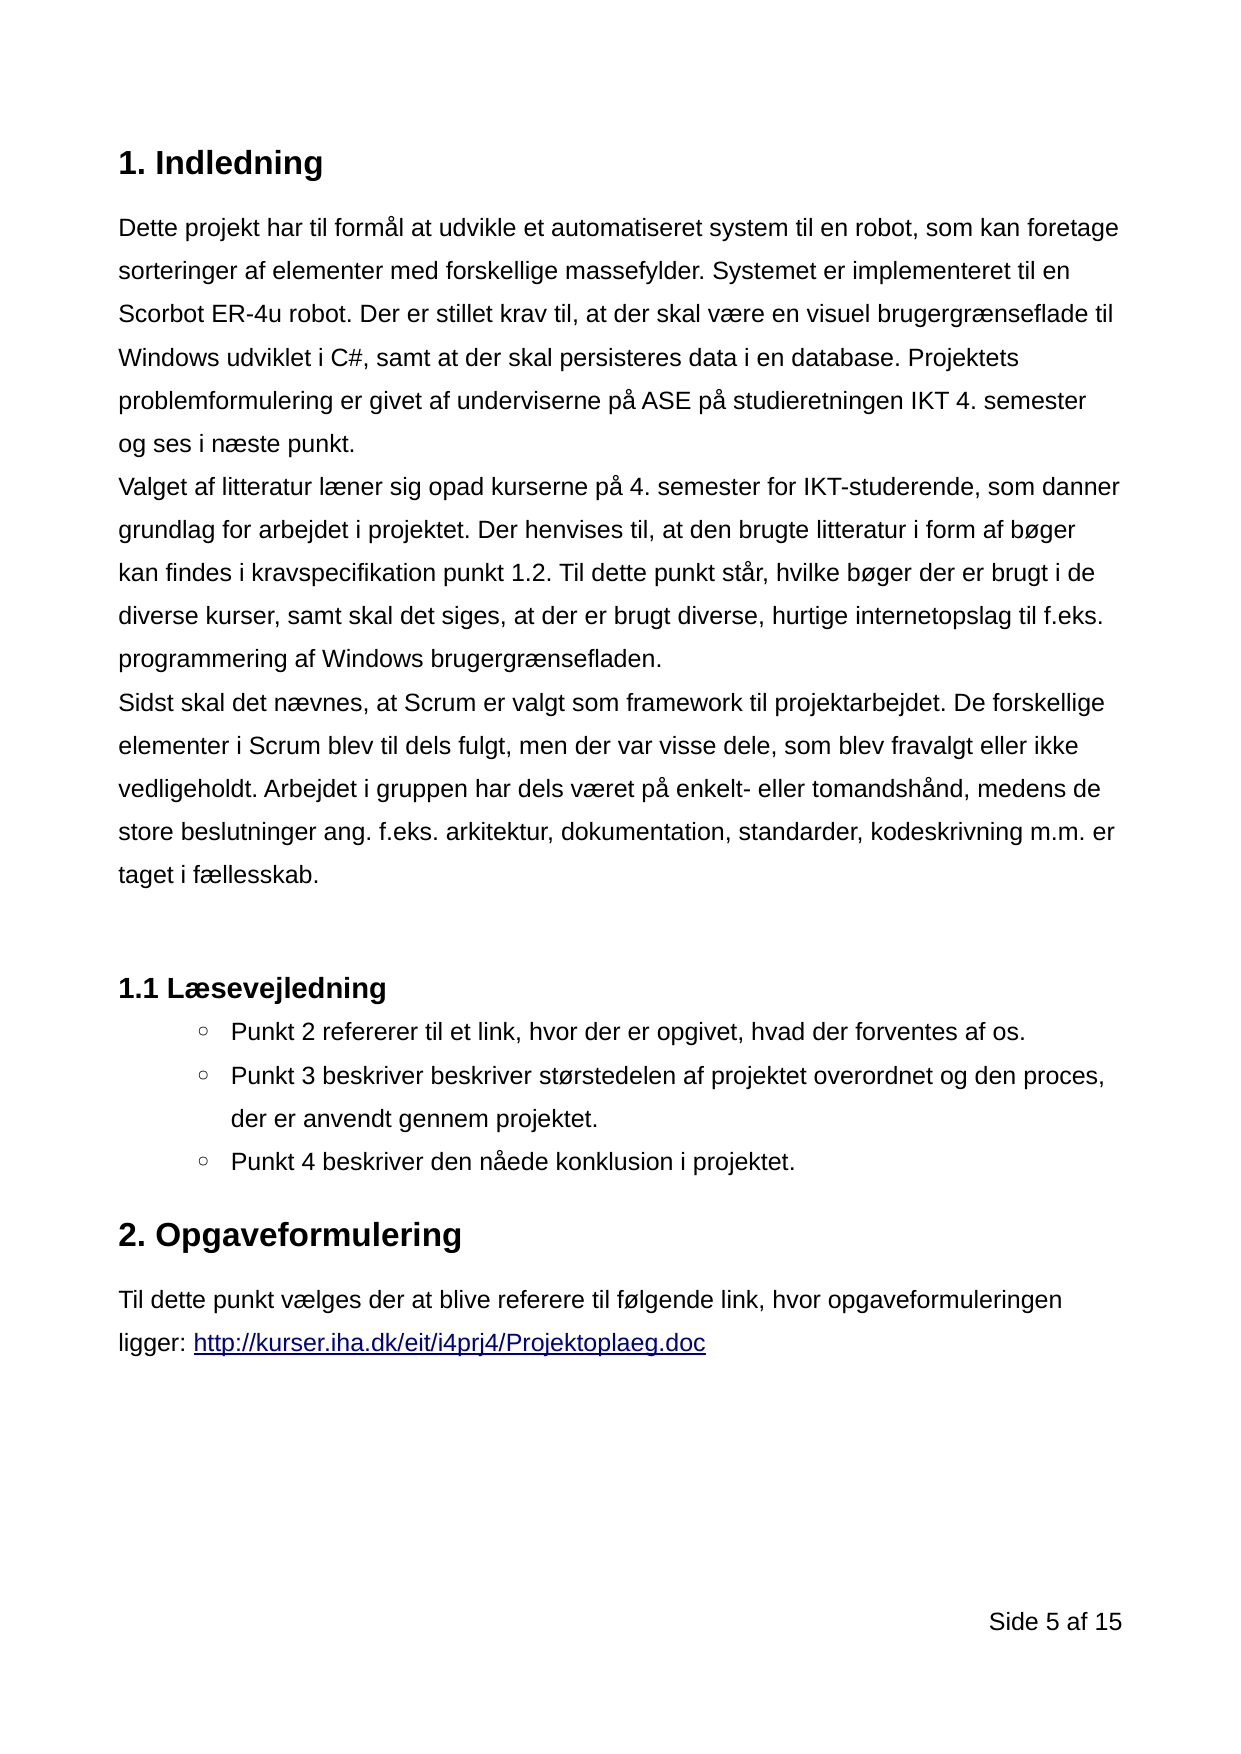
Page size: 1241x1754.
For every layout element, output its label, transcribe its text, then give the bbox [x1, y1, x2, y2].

subtitle 2. Opgaveformulering [118, 1215, 1122, 1254]
list Punkt 4 beskriver den nåede konklusion i projektet. [193, 1147, 1122, 1176]
list Punkt 2 refererer til et link, hvor der er opgivet, hvad der forventes af os. [193, 1017, 1122, 1046]
text Valget af litteratur læner sig opad kurserne på 4. semester for IKT-studerende, som danner grundlag for arbejdet i projektet. Der henvises til, at den brugte litteratur i form af bøger kan findes i kravspecifikation punkt 1.2. Til dette punkt står, hvilke bøger der er brugt i de diverse kurser, samt skal det siges, at der er brugt diverse, hurtige internetopslag til f.eks. programmering af Windows brugergrænsefladen. [118, 472, 1122, 673]
text Til dette punkt vælges der at blive referere til følgende link, hvor opgaveformuleringen ligger: http://kurser.iha.dk/eit/i4prj4/Projektoplaeg.doc [118, 1285, 1122, 1357]
text Sidst skal det nævnes, at Scrum er valgt som framework til projektarbejdet. De forskellige elementer i Scrum blev til dels fulgt, men der var visse dele, som blev fravalgt eller ikke vedligeholdt. Arbejdet i gruppen har dels været på enkelt- eller tomandshånd, medens de store beslutninger ang. f.eks. arkitektur, dokumentation, standarder, kodeskrivning m.m. er taget i fællesskab. [118, 688, 1122, 889]
text Dette projekt har til formål at udvikle et automatiseret system til en robot, som kan foretage sorteringer af elementer med forskellige massefylder. Systemet er implementeret til en Scorbot ER-4u robot. Der er stillet krav til, at der skal være en visuel brugergrænseflade til Windows udviklet i C#, samt at der skal persisteres data i en database. Projektets problemformulering er givet af underviserne på ASE på studieretningen IKT 4. semester og ses i næste punkt. [118, 213, 1122, 458]
list Punkt 3 beskriver beskriver størstedelen af projektet overordnet og den proces, der er anvendt gennem projektet. [193, 1061, 1122, 1133]
subtitle 1. Indledning [118, 143, 1122, 182]
subtitle 1.1 Læsevejledning [118, 971, 1122, 1005]
